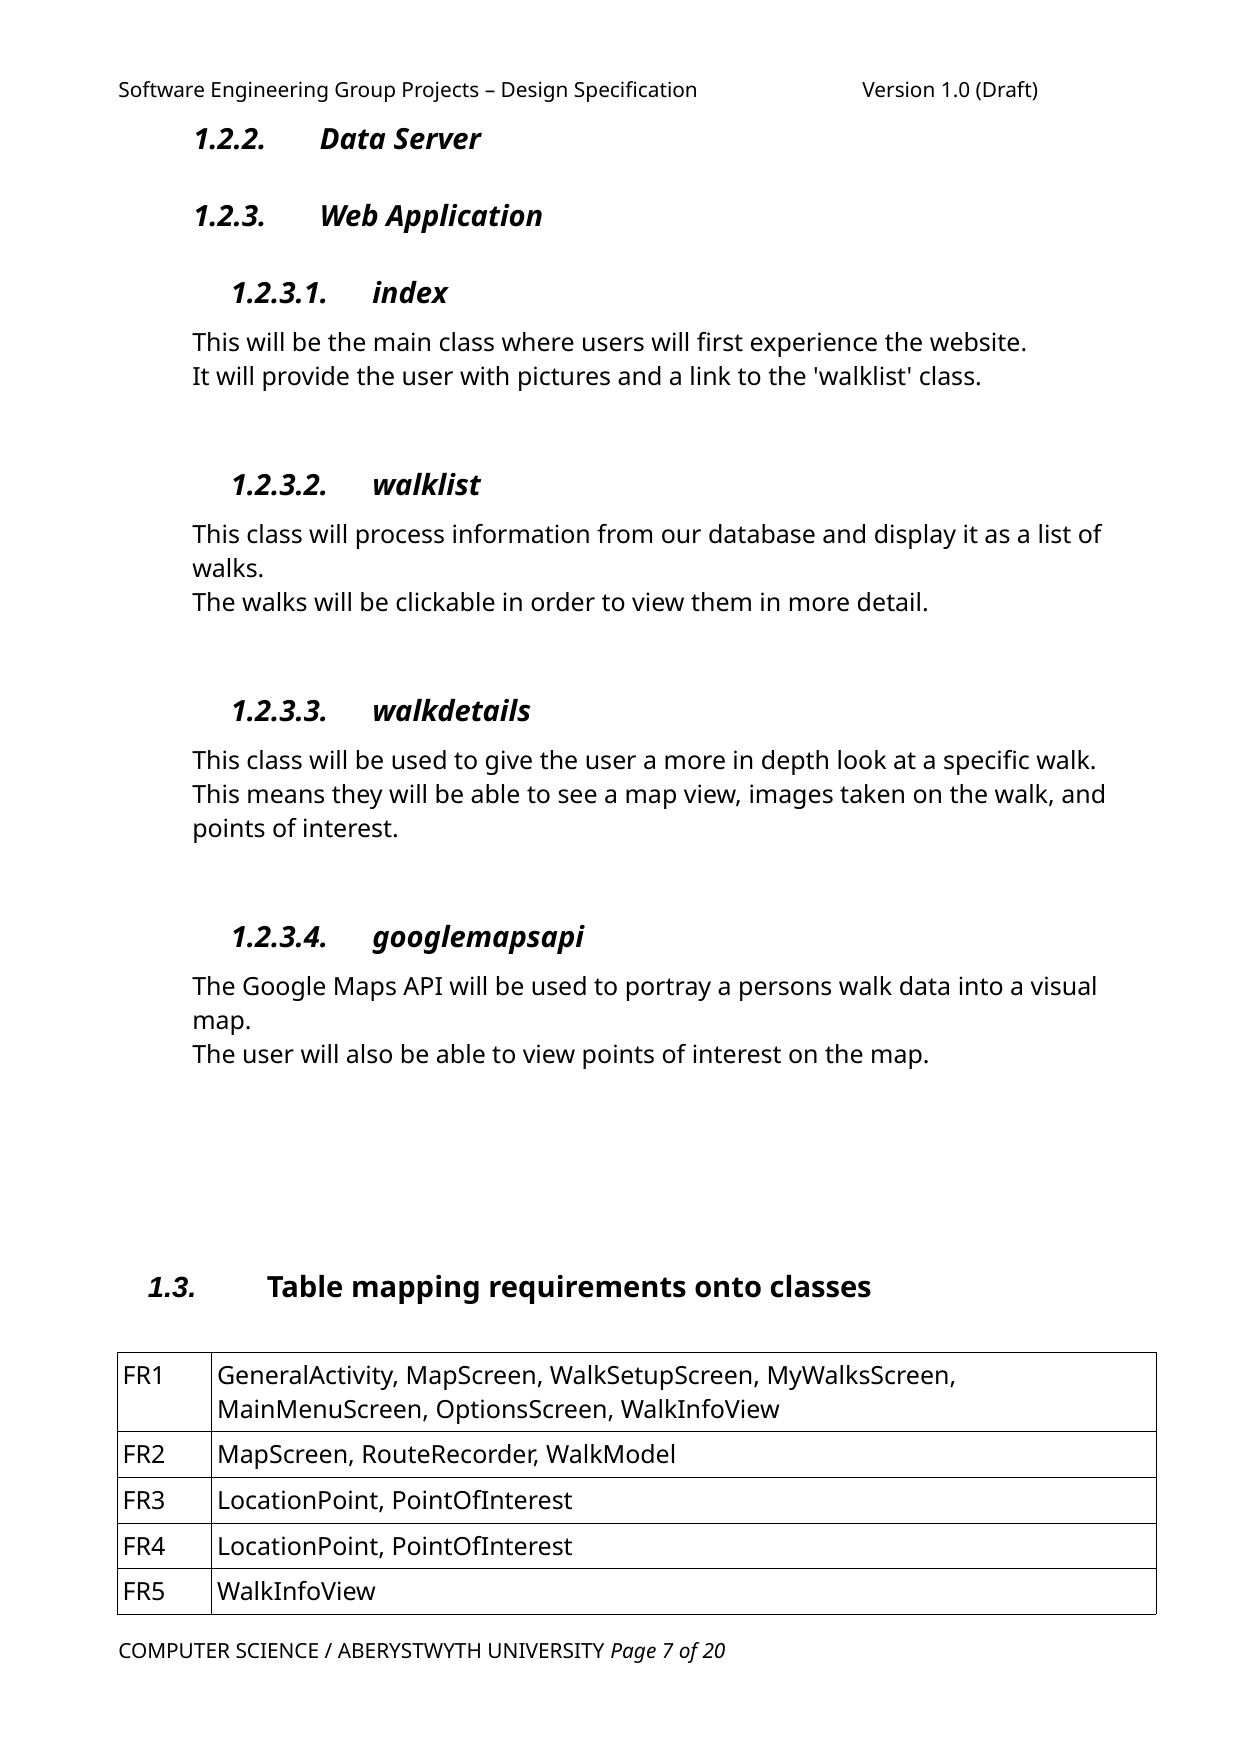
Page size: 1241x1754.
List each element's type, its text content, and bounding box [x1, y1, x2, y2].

subtitle walkdetails [231, 690, 1122, 730]
table_cell MapScreen, RouteRecorder, WalkModel [212, 1432, 1156, 1477]
text This class will be used to give the user a more in depth look at a specific walk. [192, 742, 1122, 777]
subtitle googlemapsapi [231, 916, 1122, 956]
table_cell LocationPoint, PointOfInterest [212, 1524, 1156, 1568]
subtitle Web Application [193, 195, 1122, 235]
text The user will also be able to view points of interest on the map. [192, 1037, 1122, 1071]
table_cell FR5 [118, 1569, 211, 1614]
table_header FR1 [118, 1353, 211, 1431]
table_cell FR3 [118, 1478, 211, 1523]
table_cell LocationPoint, PointOfInterest [212, 1478, 1156, 1523]
text This class will process information from our database and display it as a list of walks. [192, 517, 1122, 585]
subtitle index [231, 272, 1122, 312]
text It will provide the user with pictures and a link to the 'walklist' class. [192, 359, 1122, 393]
table_cell WalkInfoView [212, 1569, 1156, 1614]
subtitle Table mapping requirements onto classes [148, 1266, 1122, 1339]
subtitle Data Server [193, 118, 1122, 158]
text This will be the main class where users will first experience the website. [192, 325, 1122, 359]
subtitle walklist [231, 464, 1122, 504]
table_cell FR2 [118, 1432, 211, 1477]
table_header GeneralActivity, MapScreen, WalkSetupScreen, MyWalksScreen, MainMenuScreen, OptionsScreen, WalkInfoView [212, 1353, 1156, 1431]
table_cell FR4 [118, 1524, 211, 1568]
text This means they will be able to see a map view, images taken on the walk, and points of interest. [192, 777, 1122, 845]
text The walks will be clickable in order to view them in more detail. [192, 585, 1122, 619]
text The Google Maps API will be used to portray a persons walk data into a visual map. [192, 968, 1122, 1037]
